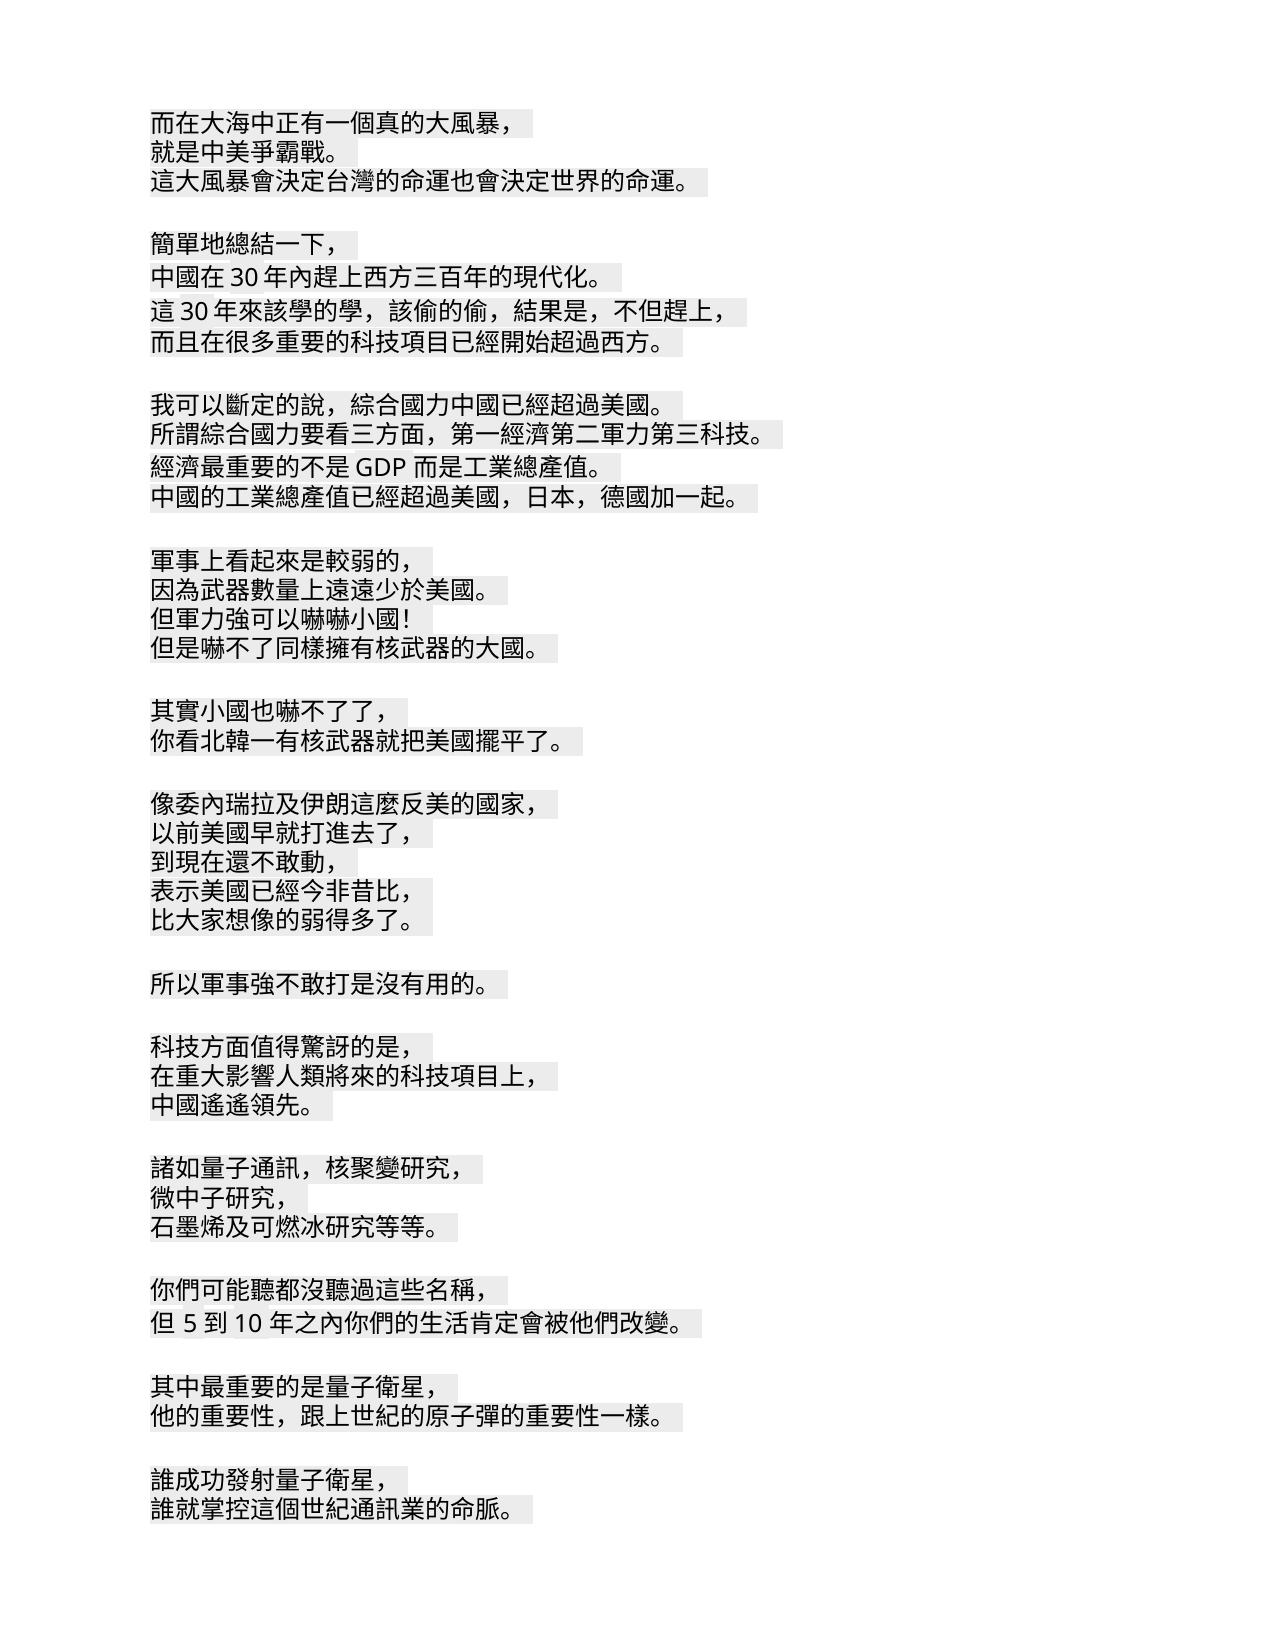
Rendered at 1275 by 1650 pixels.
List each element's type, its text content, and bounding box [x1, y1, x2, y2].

text 而在大海中正有一個真的大風暴， 就是中美爭霸戰。 這大風暴會決定台灣的命運也會決定世界的命運。 簡單地總結一下， 中國在30年內趕上西方三百年的現代化。 這30年來該學的學，該偷的偷，結果是，不但趕上， 而且在很多重要的科技項目已經開始超過西方。 我可以斷定的說，綜合國力中國已經超過美國。 所謂綜合國力要看三方面，第一經濟第二軍力第三科技。 經濟最重要的不是GDP 而是工業總產值。 中國的工業總產值已經超過美國，日本，德國加一起。 軍事上看起來是較弱的， 因為武器數量上遠遠少於美國。 但軍力強可以嚇嚇小國！ 但是嚇不了同樣擁有核武器的大國。 其實小國也嚇不了了， 你看北韓一有核武器就把美國擺平了。 像委內瑞拉及伊朗這麼反美的國家， 以前美國早就打進去了， 到現在還不敢動， 表示美國已經今非昔比， 比大家想像的弱得多了。 所以軍事強不敢打是沒有用的。 科技方面值得驚訝的是， 在重大影響人類將來的科技項目上， 中國遙遙領先。 諸如量子通訊，核聚變研究， 微中子研究， 石墨烯及可燃冰研究等等。 你們可能聽都沒聽過這些名稱， 但 5 到10 年之內你們的生活肯定會被他們改變。 其中最重要的是量子衛星， 他的重要性，跟上世紀的原子彈的重要性一樣。 誰成功發射量子衛星， 誰就掌控這個世紀通訊業的命脈。 [150, 75, 1125, 1558]
